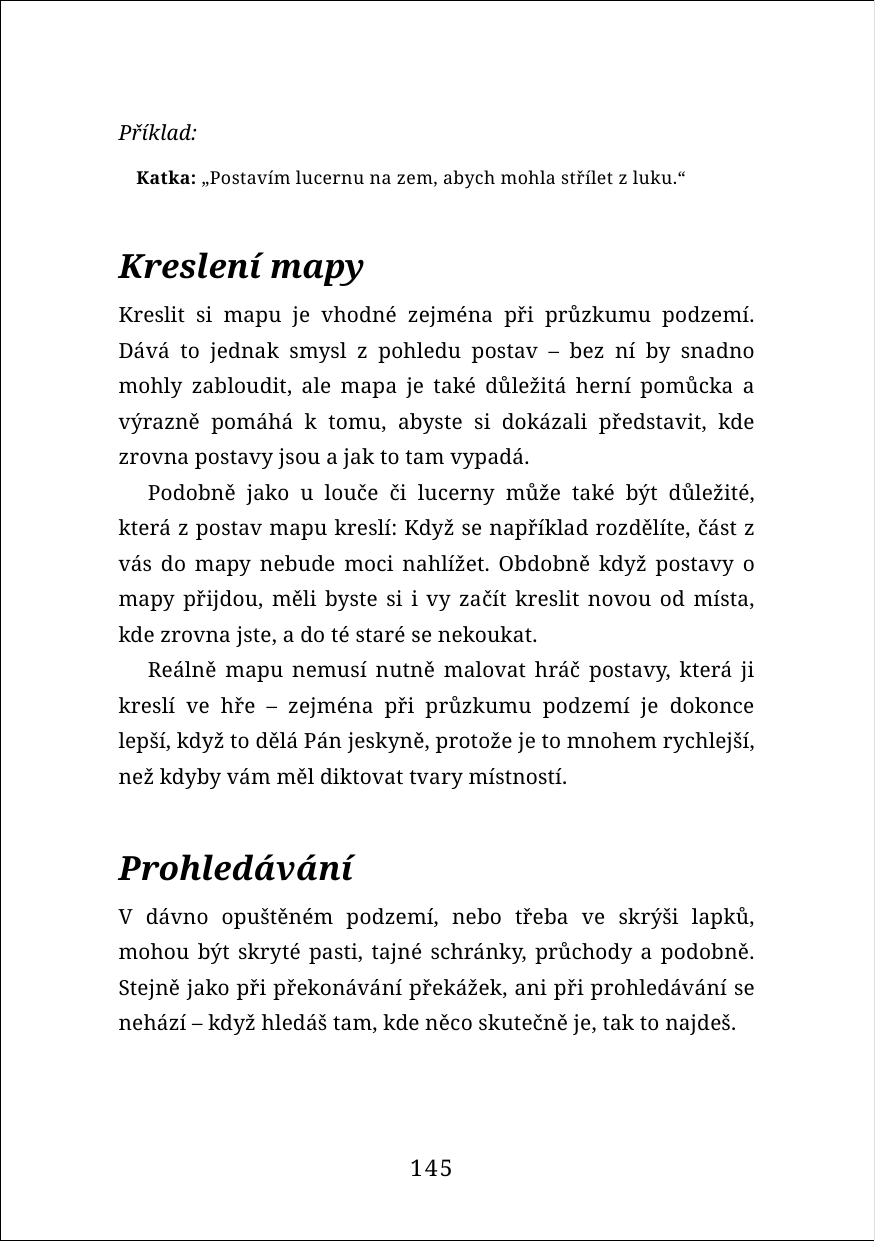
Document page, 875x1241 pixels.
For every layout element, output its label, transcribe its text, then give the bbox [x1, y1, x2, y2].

text Kreslit si mapu je vhodné zejména při průzkumu podzemí. Dává to jednak smysl z pohledu postav – bez ní by snadno mohly zabloudit, ale mapa je také důležitá herní pomůcka a výrazně pomáhá k tomu, abyste si dokázali představit, kde zrovna postavy jsou a jak to tam vypadá. Podobně jako u louče či lucerny může také být důležité, která z postav mapu kreslí: Když se například rozdělíte, část z vás do mapy nebude moci nahlížet. Obdobně když postavy o mapy přijdou, měli byste si i vy začít kreslit novou od místa, kde zrovna jste, a do té staré se nekoukat. Reálně mapu nemusí nutně malovat hráč postavy, která ji kreslí ve hře – zejména při průzkumu podzemí je dokonce lepší, když to dělá Pán jeskyně, protože je to mnohem rychlejší, než kdyby vám měl diktovat tvary místností. [118, 300, 756, 790]
text Příklad: [118, 118, 756, 147]
subtitle Kreslení mapy [118, 243, 756, 288]
text Katka: „Postavím lucernu na zem, abych mohla střílet z luku.“ [136, 166, 756, 190]
text V dávno opuštěném podzemí, nebo třeba ve skrýši lapků, mohou být skryté pasti, tajné schránky, průchody a podobně. Stejně jako při překonávání překážek, ani při prohledávání se nehází – když hledáš tam, kde něco skutečně je, tak to najdeš. [118, 902, 756, 1037]
subtitle Prohledávání [118, 845, 756, 890]
